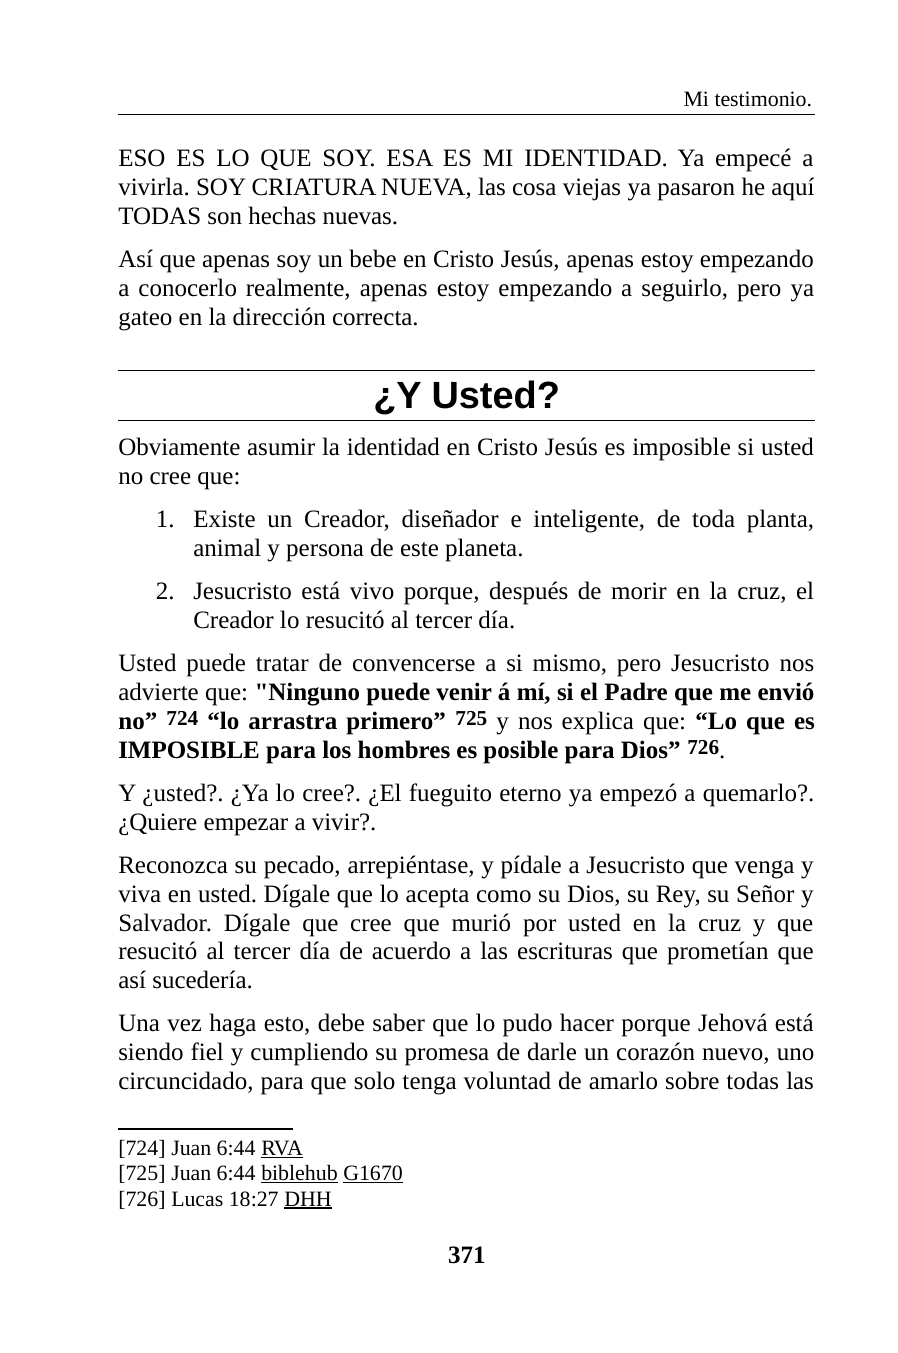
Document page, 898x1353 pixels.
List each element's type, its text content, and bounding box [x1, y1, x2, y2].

subtitle ¿Y Usted? [118, 371, 815, 420]
text Juan 6:44 RVA [118, 1135, 815, 1160]
text Usted puede tratar de convencerse a si mismo, pero Jesucristo nos advierte que: "Ninguno puede venir á mí, si el Padre que me envió no” “lo arrastra primero” y nos explica que: “Lo que es IMPOSIBLE para los hombres es posible para Dios” . [118, 648, 815, 763]
text Obviamente asumir la identidad en Cristo Jesús es imposible si usted no cree que: [118, 432, 815, 490]
text Una vez haga esto, debe saber que lo pudo hacer porque Jehová está siendo fiel y cumpliendo su promesa de darle un corazón nuevo, uno circuncidado, para que solo tenga voluntad de amarlo sobre todas las [118, 1008, 815, 1095]
text Así que apenas soy un bebe en Cristo Jesús, apenas estoy empezando a conocerlo realmente, apenas estoy empezando a seguirlo, pero ya gateo en la dirección correcta. [118, 244, 815, 330]
text Lucas 18:27 DHH [118, 1186, 815, 1211]
text Juan 6:44 biblehub G1670 [118, 1160, 815, 1186]
text ESO ES LO QUE SOY. ESA ES MI IDENTIDAD. Ya empecé a vivirla. SOY CRIATURA NUEVA, las cosa viejas ya pasaron he aquí TODAS son hechas nuevas. [118, 143, 815, 229]
list Jesucristo está vivo porque, después de morir en la cruz, el Creador lo resucitó al tercer día. [156, 576, 815, 634]
text Reconozca su pecado, arrepiéntase, y pídale a Jesucristo que venga y viva en usted. Dígale que lo acepta como su Dios, su Rey, su Señor y Salvador. Dígale que cree que murió por usted en la cruz y que resucitó al tercer día de acuerdo a las escrituras que prometían que así sucedería. [118, 850, 815, 994]
list Existe un Creador, diseñador e inteligente, de toda planta, animal y persona de este planeta. [156, 504, 815, 562]
text Y ¿usted?. ¿Ya lo cree?. ¿El fueguito eterno ya empezó a quemarlo?. ¿Quiere empezar a vivir?. [118, 778, 815, 836]
